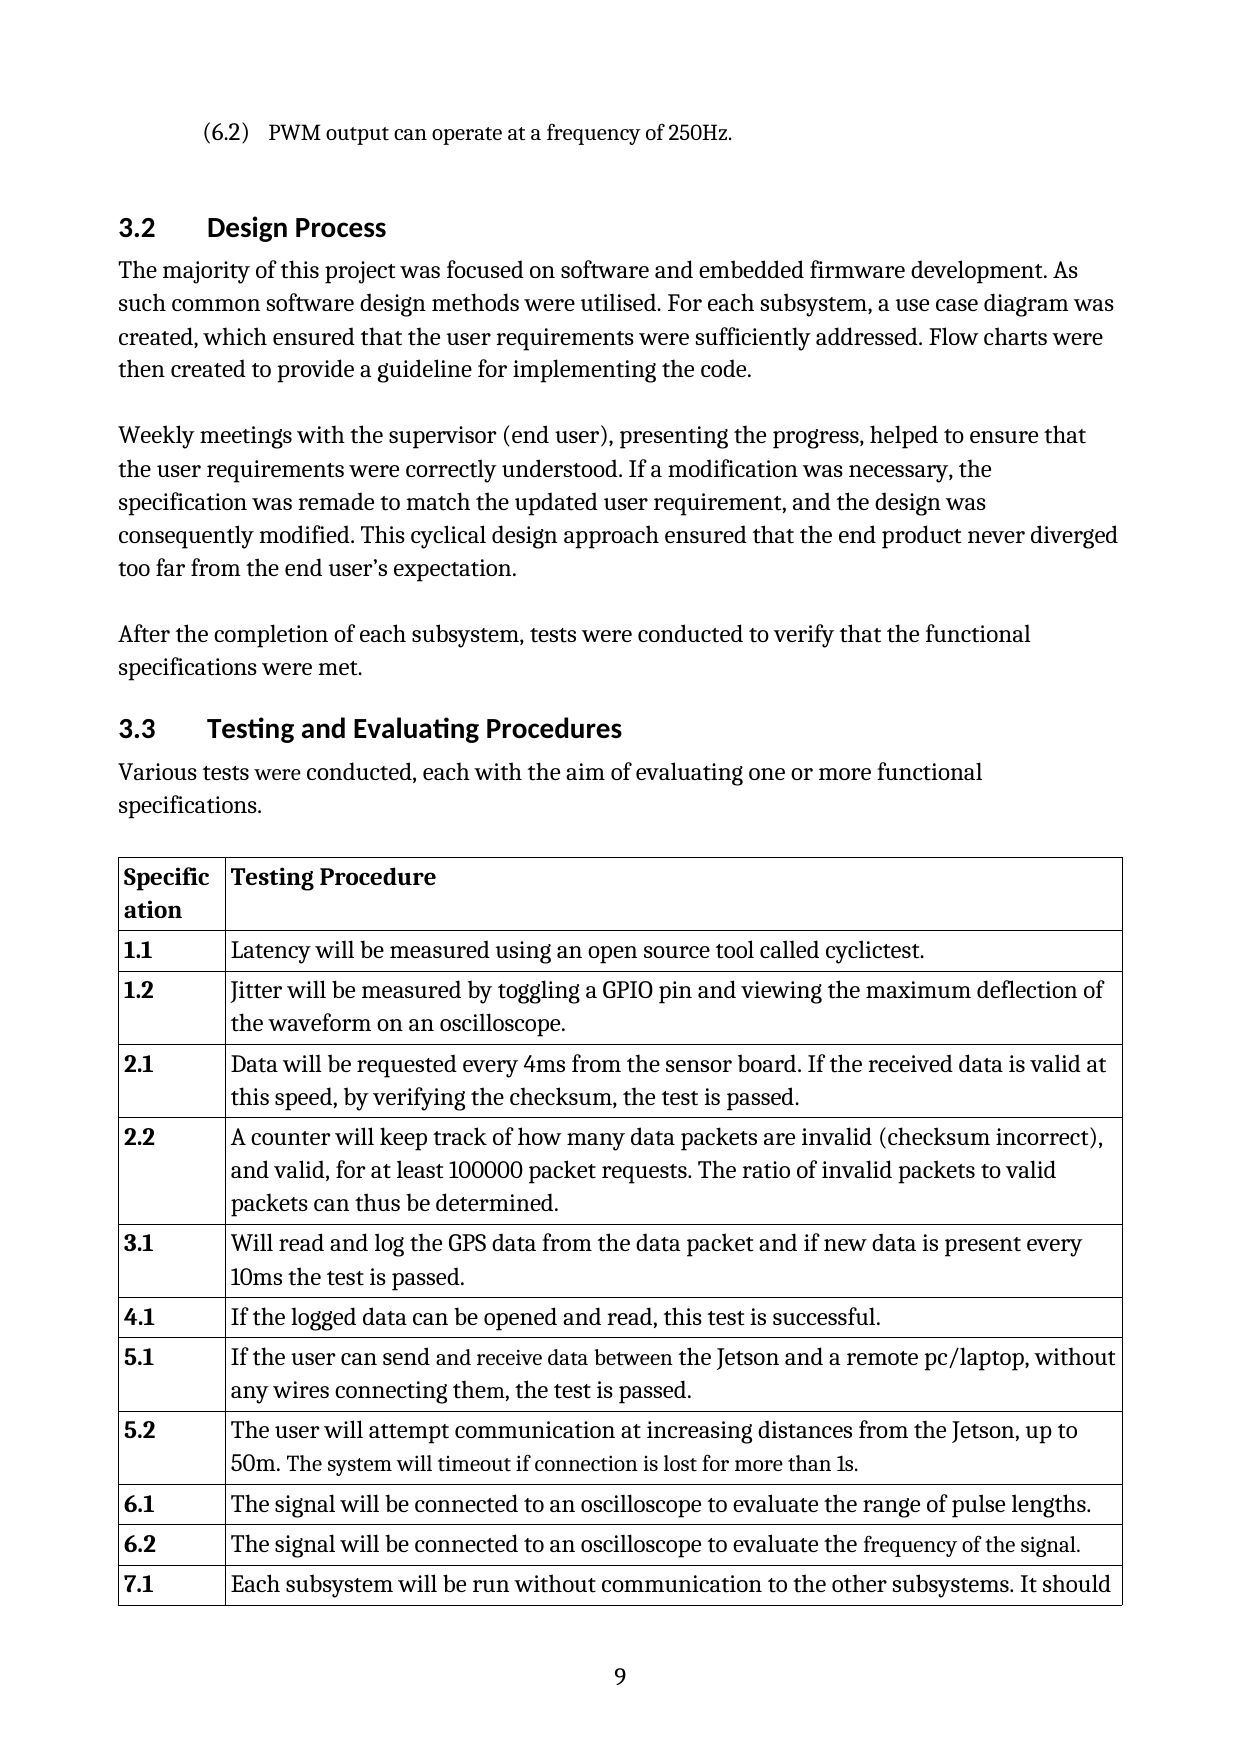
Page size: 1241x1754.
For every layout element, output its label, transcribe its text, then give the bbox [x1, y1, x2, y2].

table_cell Data will be requested every 4ms from the sensor board. If the received data is valid at this speed, by verifying the checksum, the test is passed. [226, 1045, 1122, 1117]
table_cell 6.1 [119, 1485, 225, 1524]
table_cell 5.2 [119, 1412, 225, 1484]
table_cell 7.1 [119, 1566, 225, 1605]
text After the completion of each subsystem, tests were conducted to verify that the functional specifications were met. [118, 619, 1122, 681]
table_cell 5.1 [119, 1338, 225, 1411]
table_cell 2.1 [119, 1045, 225, 1117]
table_cell 1.2 [119, 972, 225, 1044]
table_cell A counter will keep track of how many data packets are invalid (checksum incorrect), and valid, for at least 100000 packet requests. The ratio of invalid packets to valid packets can thus be determined. [226, 1118, 1122, 1223]
subtitle Design Process [118, 209, 1122, 245]
table_cell Will read and log the GPS data from the data packet and if new data is present every 10ms the test is passed. [226, 1225, 1122, 1297]
text The majority of this project was focused on software and embedded firmware development. As such common software design methods were utilised. For each subsystem, a use case diagram was created, which ensured that the user requirements were sufficiently addressed. Flow charts were then created to provide a guideline for implementing the code. [118, 256, 1122, 384]
table_cell Jitter will be measured by toggling a GPIO pin and viewing the maximum deflection of the waveform on an oscilloscope. [226, 972, 1122, 1044]
subtitle Testing and Evaluating Procedures [118, 711, 1122, 746]
list PWM output can operate at a frequency of 250Hz. [197, 118, 1122, 180]
table_header Testing Procedure [226, 858, 1122, 930]
table_cell If the logged data can be opened and read, this test is successful. [226, 1298, 1122, 1337]
table_cell The user will attempt communication at increasing distances from the Jetson, up to 50m. The system will timeout if connection is lost for more than 1s. [226, 1412, 1122, 1484]
table_header Specification [119, 858, 225, 930]
table_cell 1.1 [119, 931, 225, 971]
table_cell If the user can send and receive data between the Jetson and a remote pc/laptop, without any wires connecting them, the test is passed. [226, 1338, 1122, 1411]
table_cell 3.1 [119, 1225, 225, 1297]
table_cell The signal will be connected to an oscilloscope to evaluate the range of pulse lengths. [226, 1485, 1122, 1524]
table_cell Each subsystem will be run without communication to the other subsystems. It should [226, 1566, 1122, 1605]
table_cell 2.2 [119, 1118, 225, 1223]
text Various tests were conducted, each with the aim of evaluating one or more functional specifications. [118, 758, 1122, 819]
table_cell The signal will be connected to an oscilloscope to evaluate the frequency of the signal. [226, 1525, 1122, 1564]
text Weekly meetings with the supervisor (end user), presenting the progress, helped to ensure that the user requirements were correctly understood. If a modification was necessary, the specification was remade to match the updated user requirement, and the design was consequently modified. This cyclical design approach ensured that the end product never diverged too far from the end user’s expectation. [118, 421, 1122, 582]
table_cell 4.1 [119, 1298, 225, 1337]
table_cell 6.2 [119, 1525, 225, 1564]
table_cell Latency will be measured using an open source tool called cyclictest. [226, 931, 1122, 971]
